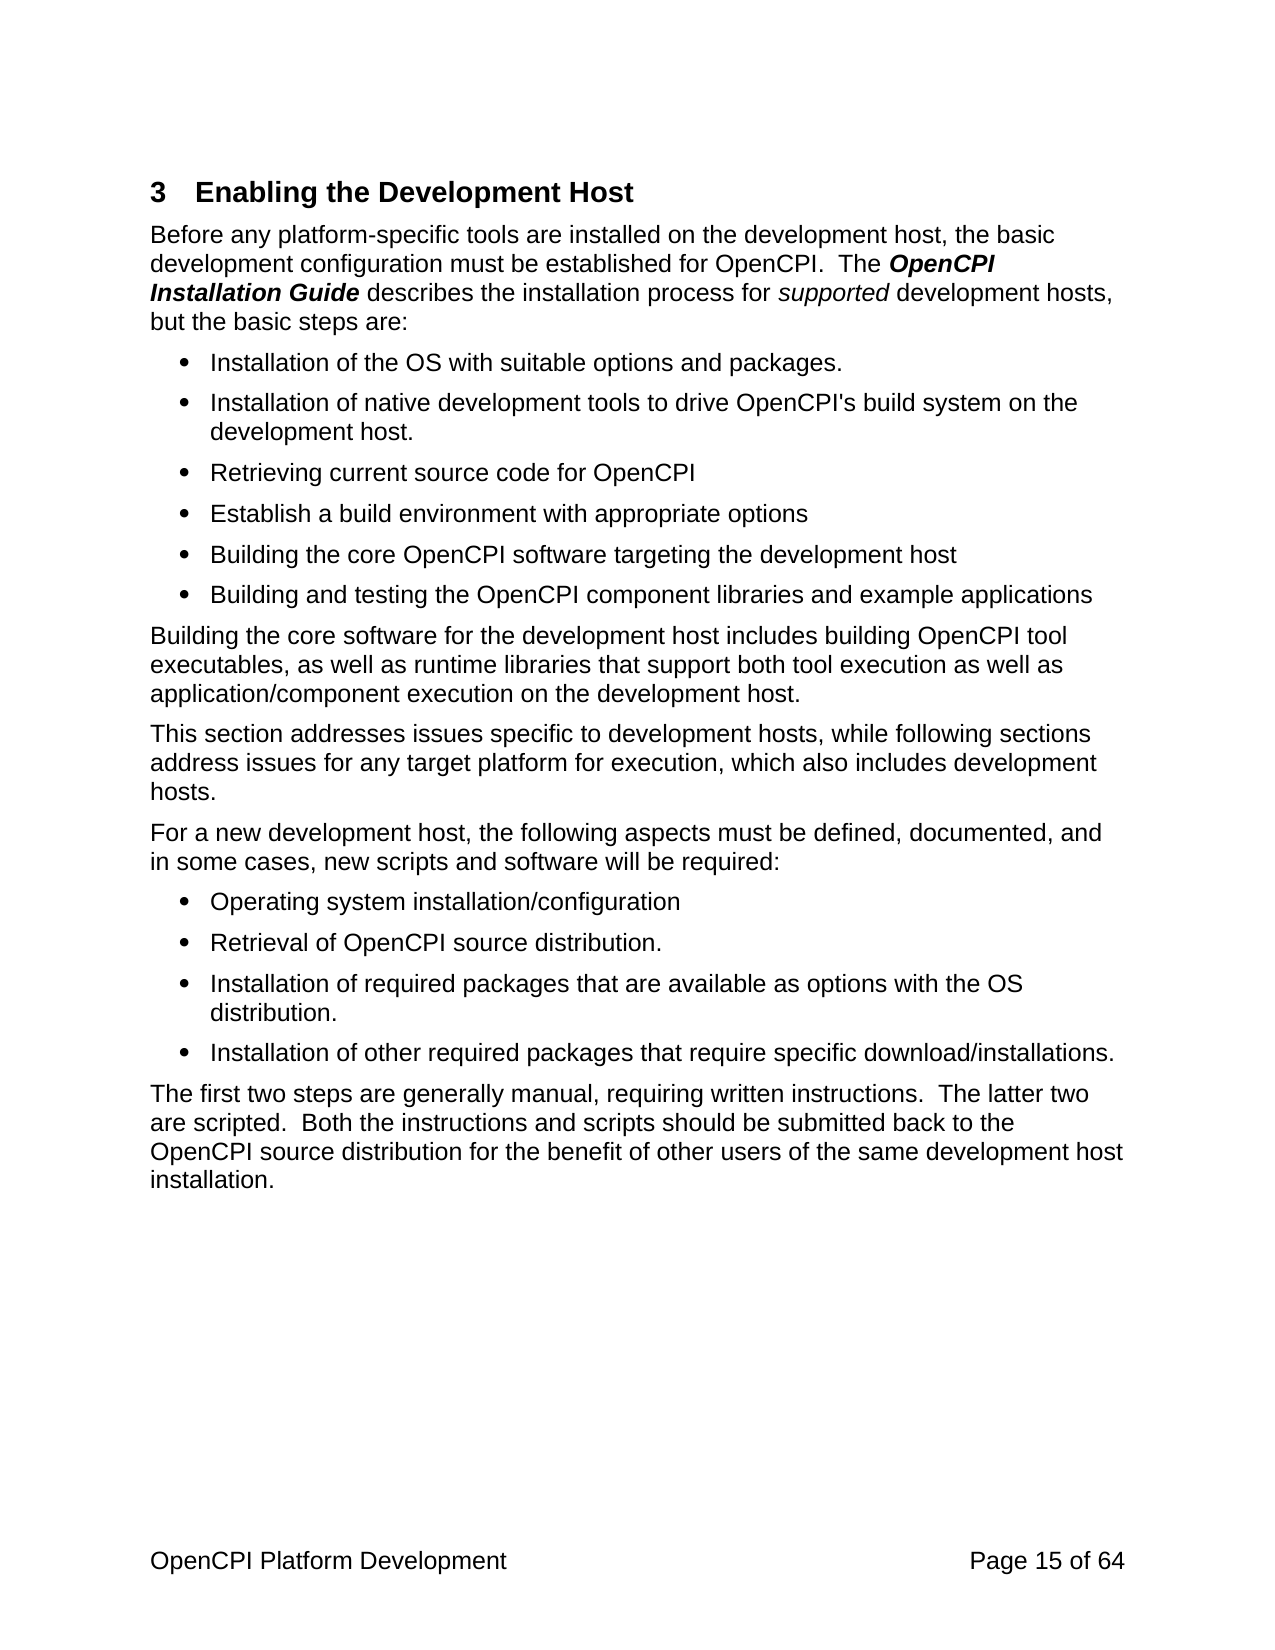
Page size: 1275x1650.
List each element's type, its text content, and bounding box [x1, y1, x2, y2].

text Building the core software for the development host includes building OpenCPI tool executables, as well as runtime libraries that support both tool execution as well as application/component execution on the development host. [150, 621, 1125, 707]
list Retrieval of OpenCPI source distribution. [180, 928, 1125, 957]
text The first two steps are generally manual, requiring written instructions. The latter two are scripted. Both the instructions and scripts should be submitted back to the OpenCPI source distribution for the benefit of other users of the same development host installation. [150, 1079, 1125, 1194]
text For a new development host, the following aspects must be defined, documented, and in some cases, new scripts and software will be required: [150, 818, 1125, 875]
text Before any platform-specific tools are installed on the development host, the basic development configuration must be established for OpenCPI. The OpenCPI Installation Guide describes the installation process for supported development hosts, but the basic steps are: [150, 221, 1125, 336]
list Establish a build environment with appropriate options [180, 499, 1125, 528]
list Installation of the OS with suitable options and packages. [180, 347, 1125, 376]
list Building the core OpenCPI software targeting the development host [180, 539, 1125, 568]
text This section addresses issues specific to development hosts, while following sections address issues for any target platform for execution, which also includes development hosts. [150, 719, 1125, 806]
list Installation of required packages that are available as options with the OS distribution. [180, 969, 1125, 1026]
list Installation of other required packages that require specific download/installations. [180, 1038, 1125, 1067]
list Operating system installation/configuration [180, 887, 1125, 916]
subtitle Enabling the Development Host [150, 175, 1125, 208]
list Installation of native development tools to drive OpenCPI's build system on the development host. [180, 388, 1125, 446]
list Building and testing the OpenCPI component libraries and example applications [180, 580, 1125, 609]
list Retrieving current source code for OpenCPI [180, 458, 1125, 487]
